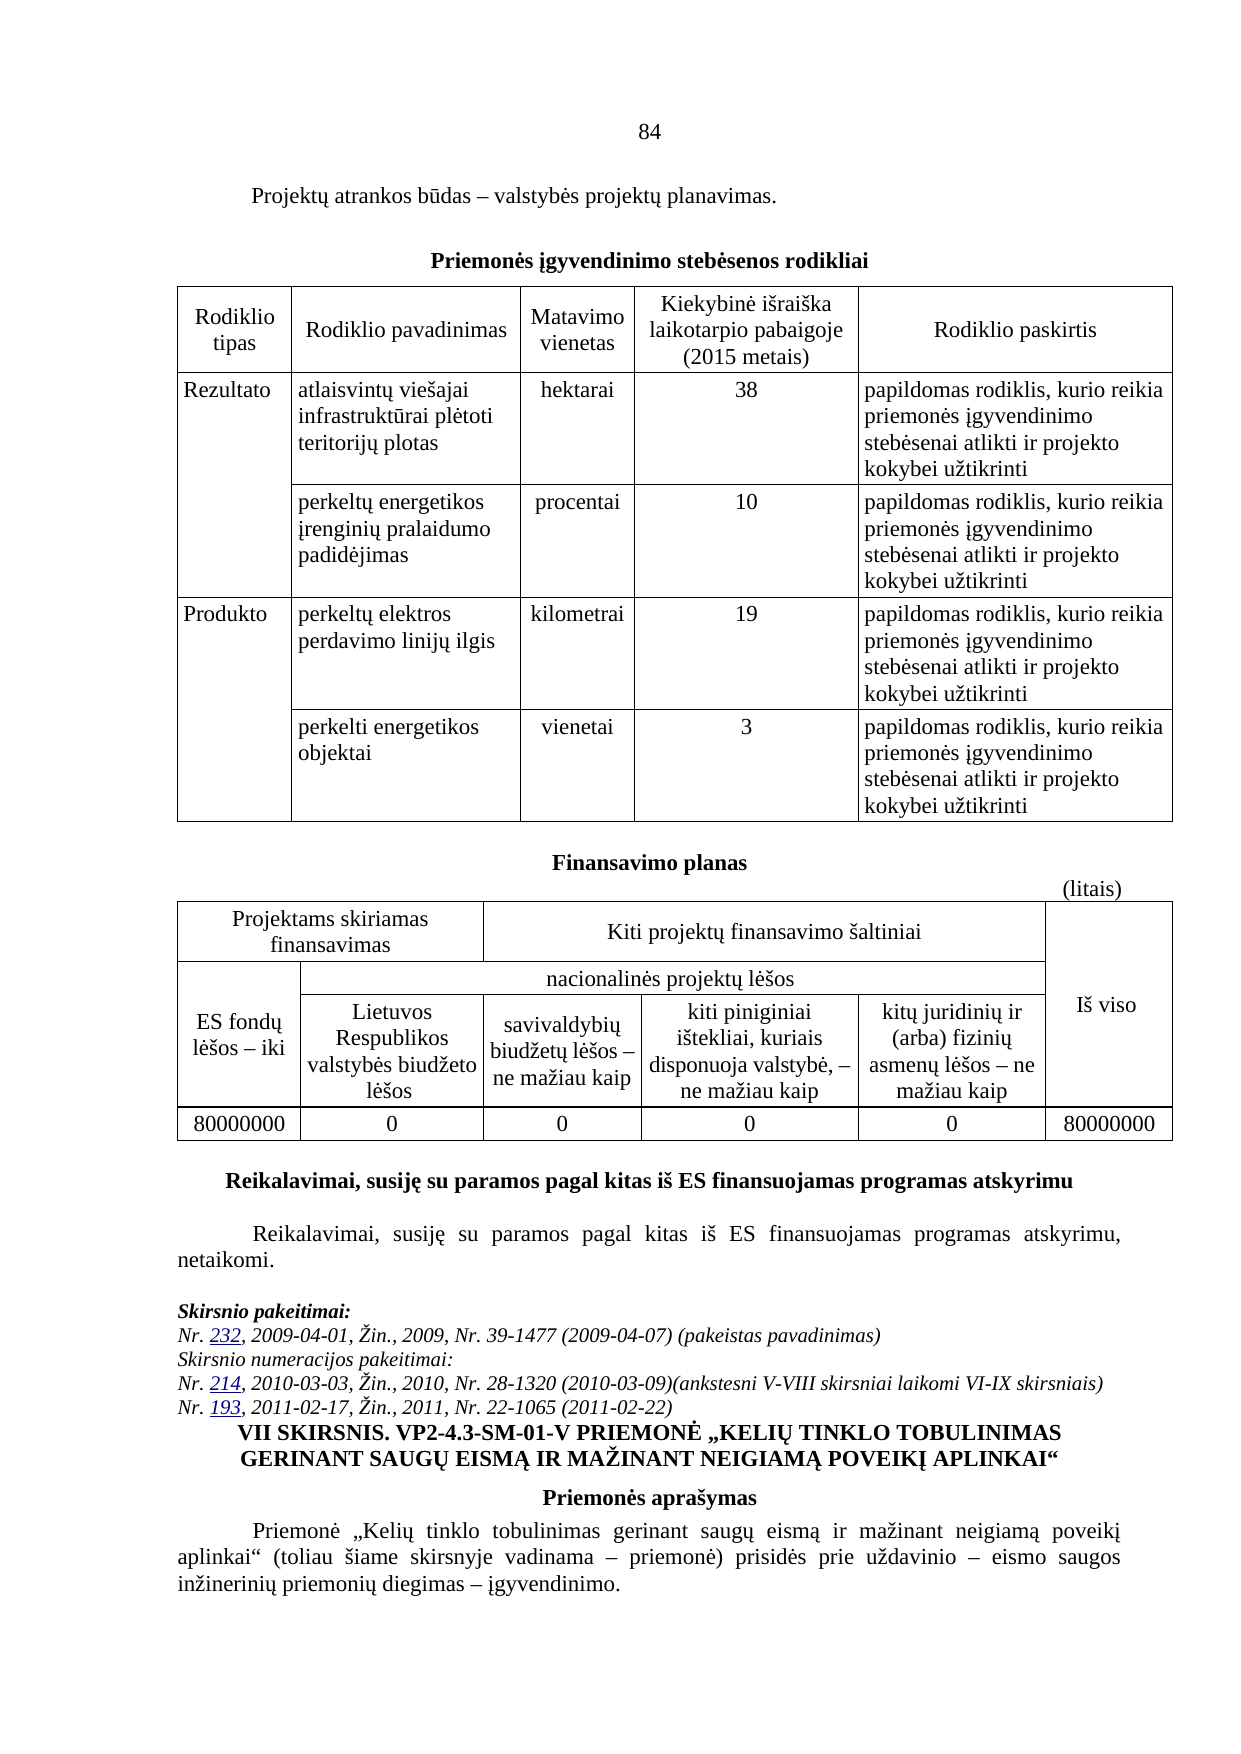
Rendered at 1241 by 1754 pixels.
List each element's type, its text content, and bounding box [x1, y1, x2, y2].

text Projektų atrankos būdas – valstybės projektų planavimas. [177, 182, 1122, 208]
table_cell Rezultato [178, 373, 291, 597]
table_cell papildomas rodiklis, kurio reikia priemonės įgyvendinimo stebėsenai atlikti ir projekto kokybei užtikrinti [859, 373, 1172, 484]
table_cell nacionalinės projektų lėšos [301, 962, 1045, 994]
table_header Matavimo vienetas [521, 287, 634, 372]
table_cell savivaldybių biudžetų lėšos – ne mažiau kaip [484, 995, 641, 1106]
table_cell perkelti energetikos objektai [292, 710, 520, 821]
text Nr. 193, 2011-02-17, Žin., 2011, Nr. 22-1065 (2011-02-22) [177, 1395, 1122, 1419]
table_cell ES fondų lėšos – iki [178, 962, 300, 1106]
table_cell kiti piniginiai ištekliai, kuriais disponuoja valstybė, – ne mažiau kaip [642, 995, 858, 1106]
text (litais) [177, 875, 1122, 901]
table_header Rodiklio pavadinimas [292, 287, 520, 372]
table_cell 80000000 [178, 1108, 300, 1139]
table_header Kiti projektų finansavimo šaltiniai [484, 902, 1045, 961]
text Reikalavimai, susiję su paramos pagal kitas iš ES finansuojamas programas atskyrimu, netaikomi. [177, 1220, 1122, 1272]
text Priemonės įgyvendinimo stebėsenos rodikliai [177, 247, 1122, 273]
table_cell 38 [635, 373, 858, 484]
text Priemonės aprašymas [177, 1484, 1122, 1511]
text Finansavimo planas [177, 848, 1122, 875]
text Priemonė „Kelių tinklo tobulinimas gerinant saugų eismą ir mažinant neigiamą poveikį aplinkai“ (toliau šiame skirsnyje vadinama – priemonė) prisidės prie uždavinio – eismo saugos inžinerinių priemonių diegimas – įgyvendinimo. [177, 1517, 1122, 1596]
table_cell 0 [642, 1108, 858, 1139]
table_cell 19 [635, 598, 858, 709]
subtitle VII SKIRSNIS. VP2-4.3-SM-01-V priemonė „KELIŲ TINKLO TOBULINIMAS GERINANT SAUGŲ EISMĄ IR MAŽINANT NEIGIAMĄ POVEIKĮ APLINKAI“ [177, 1419, 1122, 1472]
table_cell papildomas rodiklis, kurio reikia priemonės įgyvendinimo stebėsenai atlikti ir projekto kokybei užtikrinti [859, 598, 1172, 709]
subtitle Skirsnio pakeitimai: [177, 1299, 1122, 1323]
table_header Kiekybinė išraiška laikotarpio pabaigoje (2015 metais) [635, 287, 858, 372]
table_cell Lietuvos Respublikos valstybės biudžeto lėšos [301, 995, 483, 1106]
table_header Projektams skiriamas finansavimas [178, 902, 483, 961]
table_cell perkeltų elektros perdavimo linijų ilgis [292, 598, 520, 709]
table_cell 80000000 [1046, 1108, 1172, 1139]
table_cell 0 [484, 1108, 641, 1139]
table_cell 3 [635, 710, 858, 821]
table_header Iš viso [1046, 902, 1172, 1106]
table_cell kitų juridinių ir (arba) fizinių asmenų lėšos – ne mažiau kaip [859, 995, 1045, 1106]
text Nr. 214, 2010-03-03, Žin., 2010, Nr. 28-1320 (2010-03-09)(ankstesni V-VIII skirsniai laikomi VI-IX skirsniais) [177, 1371, 1122, 1395]
table_cell papildomas rodiklis, kurio reikia priemonės įgyvendinimo stebėsenai atlikti ir projekto kokybei užtikrinti [859, 710, 1172, 821]
table_cell procentai [521, 485, 634, 597]
table_cell atlaisvintų viešajai infrastruktūrai plėtoti teritorijų plotas [292, 373, 520, 484]
table_cell 0 [859, 1108, 1045, 1139]
table_header Rodiklio tipas [178, 287, 291, 372]
text Skirsnio numeracijos pakeitimai: [177, 1347, 1122, 1371]
table_cell papildomas rodiklis, kurio reikia priemonės įgyvendinimo stebėsenai atlikti ir projekto kokybei užtikrinti [859, 485, 1172, 597]
table_header Rodiklio paskirtis [859, 287, 1172, 372]
table_cell Produkto [178, 598, 291, 821]
table_cell 0 [301, 1108, 483, 1139]
table_cell 10 [635, 485, 858, 597]
table_cell perkeltų energetikos įrenginių pralaidumo padidėjimas [292, 485, 520, 597]
text Reikalavimai, susiję su paramos pagal kitas iš ES finansuojamas programas atskyrimu [177, 1167, 1122, 1193]
table_cell hektarai [521, 373, 634, 484]
text Nr. 232, 2009-04-01, Žin., 2009, Nr. 39-1477 (2009-04-07) (pakeistas pavadinimas) [177, 1323, 1122, 1347]
table_cell kilometrai [521, 598, 634, 709]
table_cell vienetai [521, 710, 634, 821]
